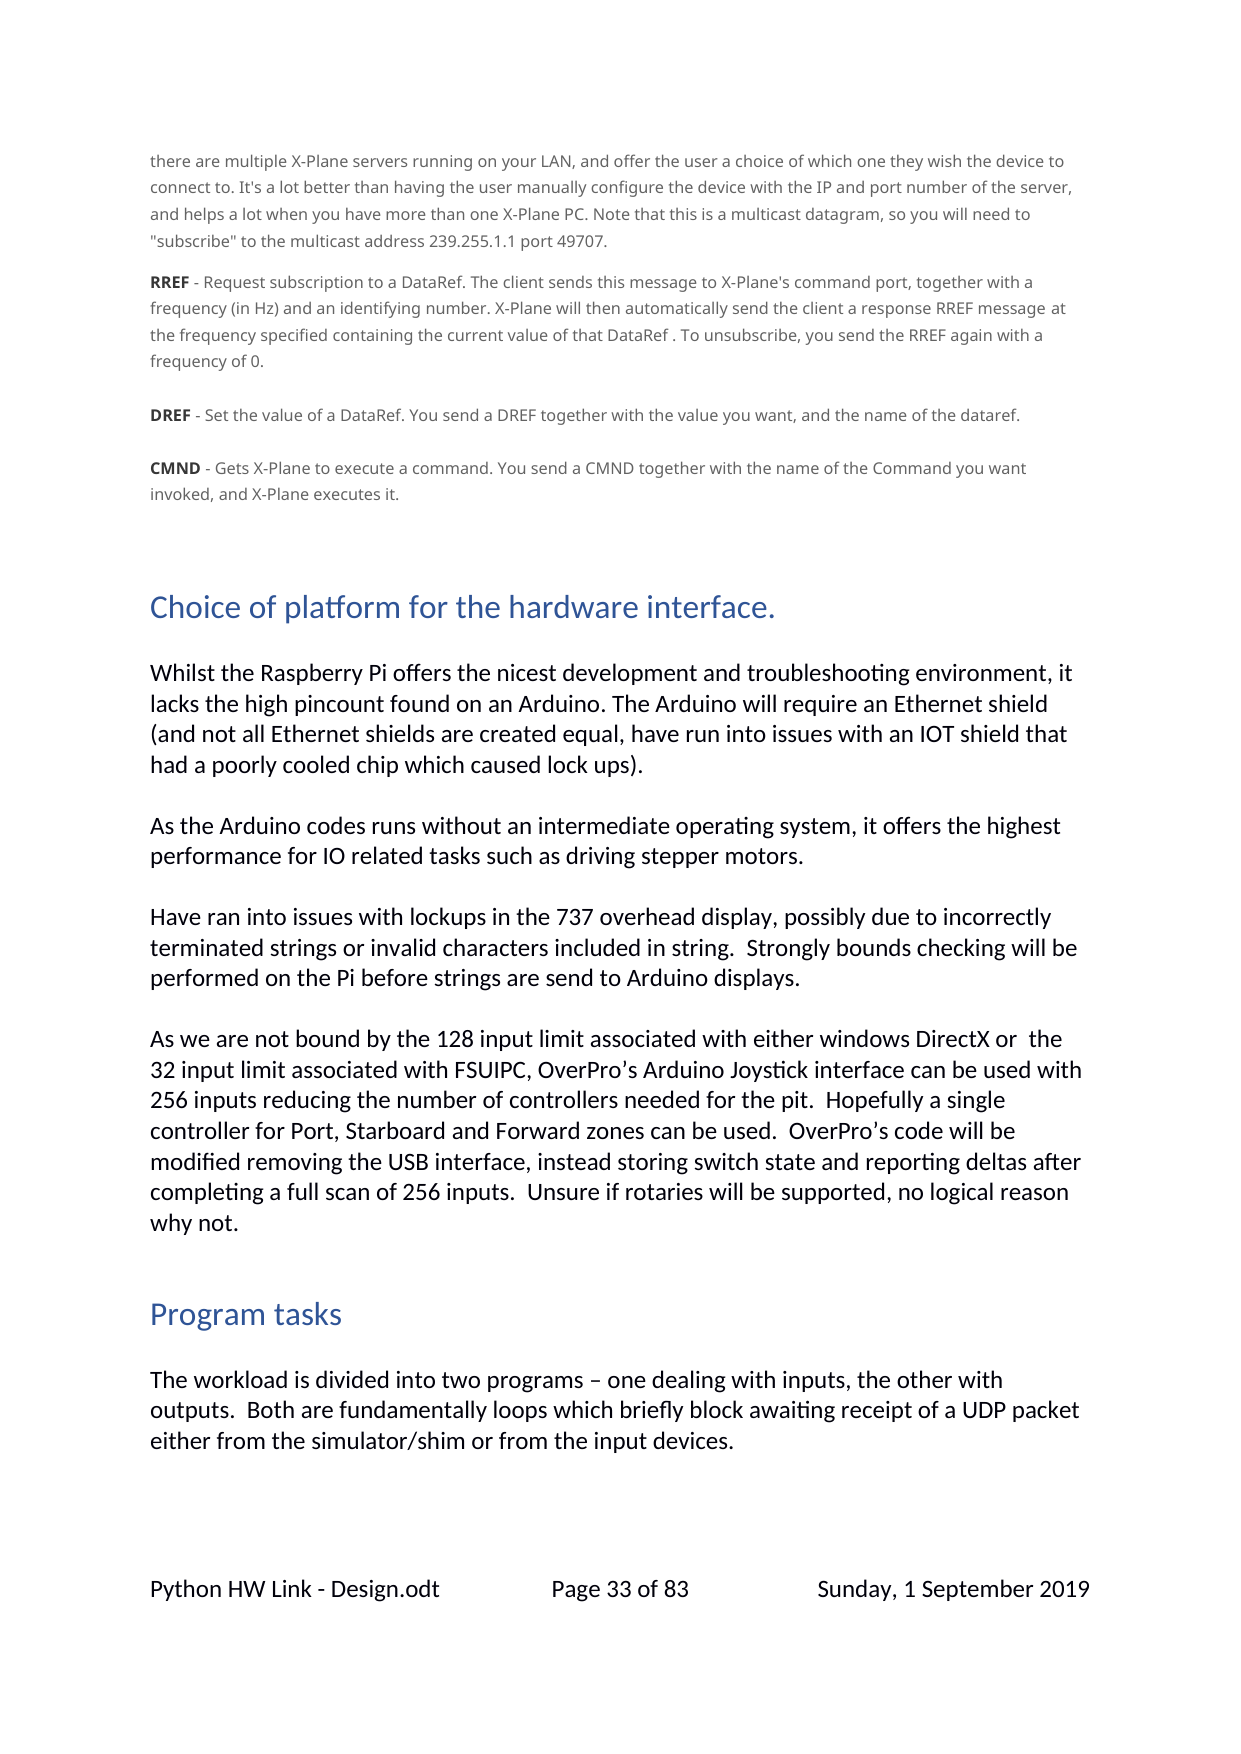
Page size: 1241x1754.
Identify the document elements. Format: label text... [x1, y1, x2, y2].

text Whilst the Raspberry Pi offers the nicest development and troubleshooting environment, it lacks the high pincount found on an Arduino. The Arduino will require an Ethernet shield (and not all Ethernet shields are created equal, have run into issues with an IOT shield that had a poorly cooled chip which caused lock ups). [150, 657, 1090, 779]
subtitle Program tasks [150, 1293, 1090, 1333]
text CMND - Gets X-Plane to execute a command. You send a CMND together with the name of the Command you want invoked, and X-Plane executes it. [150, 457, 1090, 506]
text Have ran into issues with lockups in the 737 overhead display, possibly due to incorrectly terminated strings or invalid characters included in string. Strongly bounds checking will be performed on the Pi before strings are send to Arduino displays. [150, 901, 1090, 993]
text The workload is divided into two programs – one dealing with inputs, the other with outputs. Both are fundamentally loops which briefly block awaiting receipt of a UDP packet either from the simulator/shim or from the input devices. [150, 1364, 1090, 1456]
subtitle Choice of platform for the hardware interface. [150, 586, 1090, 627]
text As we are not bound by the 128 input limit associated with either windows DirectX or the 32 input limit associated with FSUIPC, OverPro’s Arduino Joystick interface can be used with 256 inputs reducing the number of controllers needed for the pit. Hopefully a single controller for Port, Starboard and Forward zones can be used. OverPro’s code will be modified removing the USB interface, instead storing switch state and reporting deltas after completing a full scan of 256 inputs. Unsure if rotaries will be supported, no logical reason why not. [150, 1023, 1090, 1237]
text As the Arduino codes runs without an intermediate operating system, it offers the highest performance for IO related tasks such as driving stepper motors. [150, 810, 1090, 871]
text DREF - Set the value of a DataRef. You send a DREF together with the value you want, and the name of the dataref. [150, 404, 1090, 426]
text RREF - Request subscription to a DataRef. The client sends this message to X-Plane's command port, together with a frequency (in Hz) and an identifying number. X-Plane will then automatically send the client a response RREF message at the frequency specified containing the current value of that DataRef . To unsubscribe, you send the RREF again with a frequency of 0. [150, 271, 1090, 373]
text there are multiple X-Plane servers running on your LAN, and offer the user a choice of which one they wish the device to connect to. It's a lot better than having the user manually configure the device with the IP and port number of the server, and helps a lot when you have more than one X-Plane PC. Note that this is a multicast datagram, so you will need to "subscribe" to the multicast address 239.255.1.1 port 49707. [150, 150, 1090, 252]
